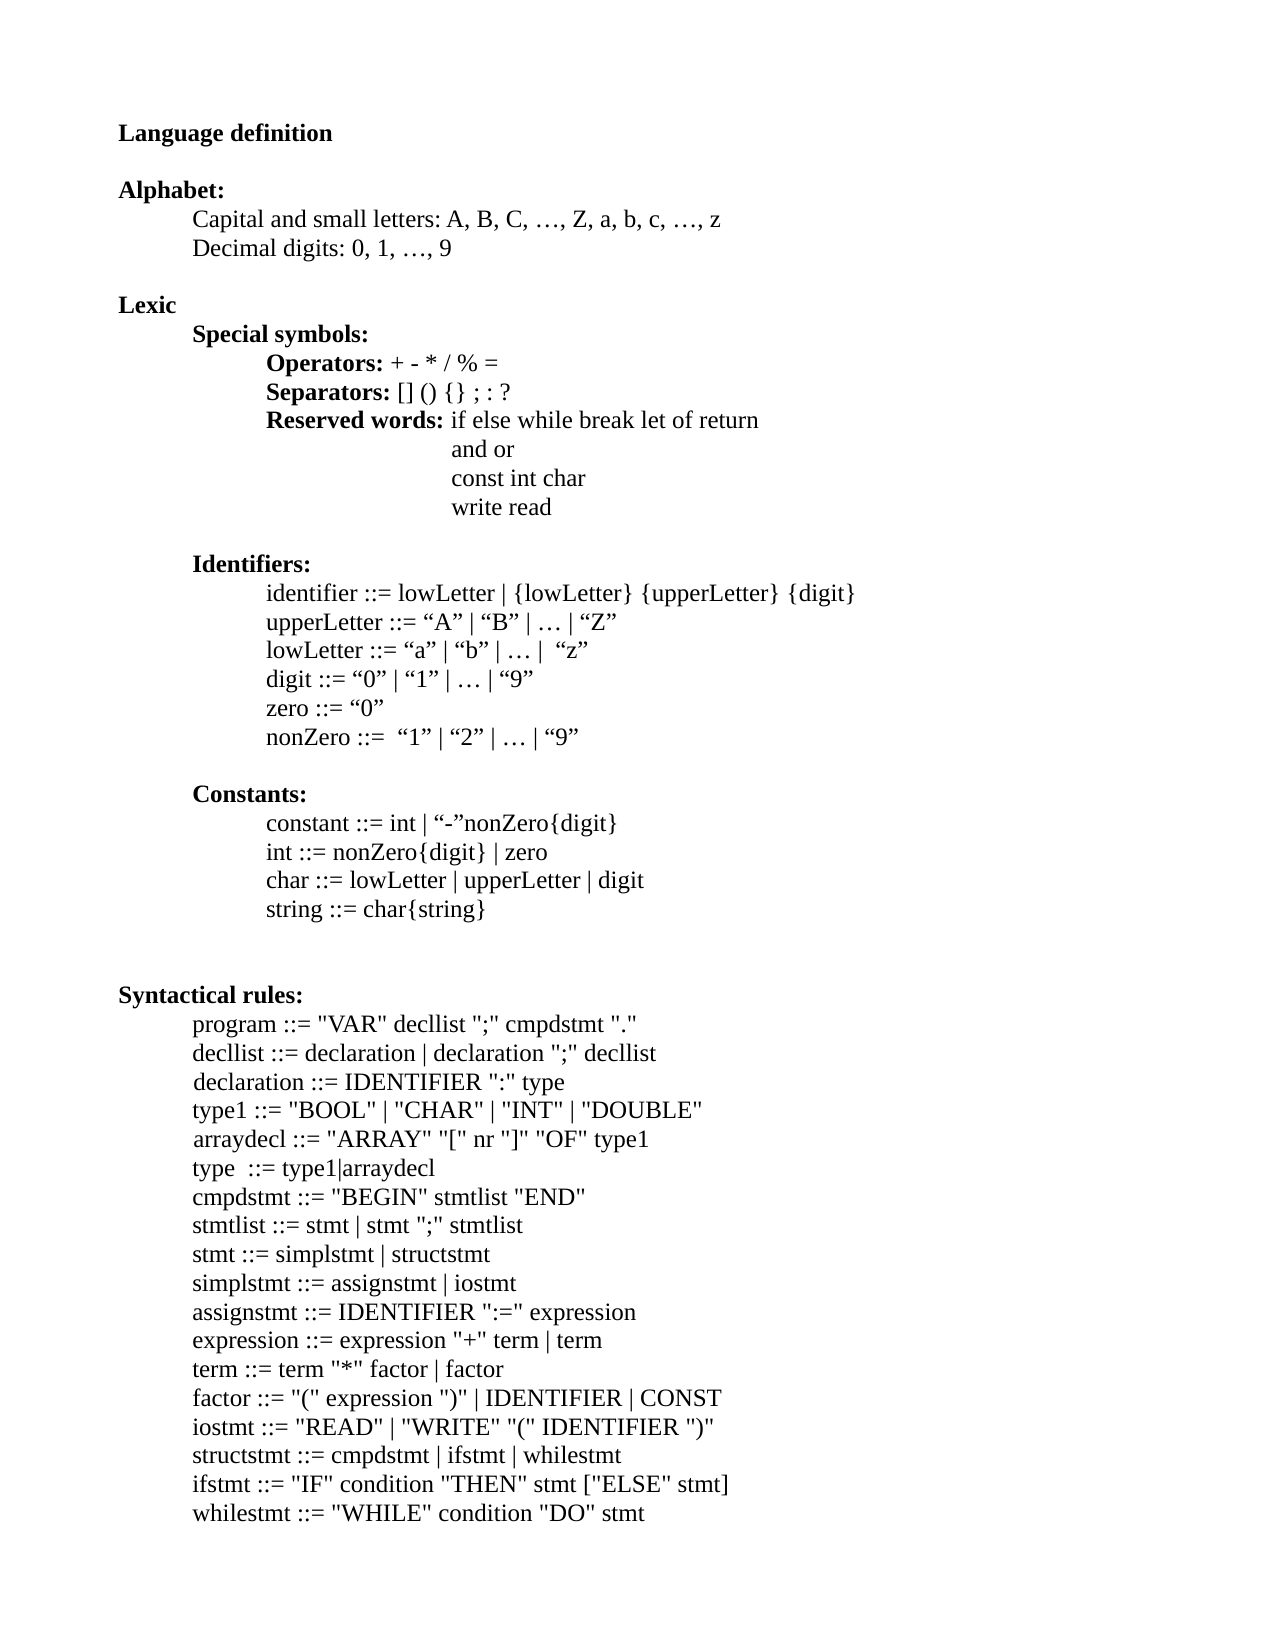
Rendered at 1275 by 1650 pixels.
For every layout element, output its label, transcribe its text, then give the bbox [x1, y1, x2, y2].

text int ::= nonZero{digit} | zero [118, 837, 1157, 866]
text Syntactical rules: [118, 981, 1157, 1009]
text iostmt ::= "READ" | "WRITE" "(" IDENTIFIER ")" [118, 1412, 1157, 1441]
text nonZero ::= “1” | “2” | … | “9” [118, 722, 1157, 751]
text assignstmt ::= IDENTIFIER ":=" expression [118, 1297, 1157, 1326]
text char ::= lowLetter | upperLetter | digit [118, 866, 1157, 894]
text type1 ::= "BOOL" | "CHAR" | "INT" | "DOUBLE" [118, 1096, 1157, 1124]
text stmtlist ::= stmt | stmt ";" stmtlist [118, 1211, 1157, 1239]
text structstmt ::= cmpdstmt | ifstmt | whilestmt [118, 1441, 1157, 1469]
text ifstmt ::= "IF" condition "THEN" stmt ["ELSE" stmt] [118, 1469, 1157, 1498]
text decllist ::= declaration | declaration ";" decllist [118, 1038, 1157, 1067]
text identifier ::= lowLetter | {lowLetter} {upperLetter} {digit} [118, 578, 1157, 607]
text factor ::= "(" expression ")" | IDENTIFIER | CONST [118, 1383, 1157, 1412]
text Identifiers: [118, 549, 1157, 578]
text string ::= char{string} [118, 894, 1157, 923]
text upperLetter ::= “A” | “B” | … | “Z” [118, 607, 1157, 636]
text digit ::= “0” | “1” | … | “9” [118, 664, 1157, 693]
text Operators: + - * / % = [118, 348, 1157, 377]
text and or [118, 434, 1157, 463]
text Alphabet: [118, 176, 1157, 204]
text const int char [118, 463, 1157, 492]
text cmpdstmt ::= "BEGIN" stmtlist "END" [118, 1182, 1157, 1211]
text Capital and small letters: A, B, C, …, Z, a, b, c, …, z [118, 204, 1157, 233]
text expression ::= expression "+" term | term [118, 1326, 1157, 1354]
text Special symbols: [118, 319, 1157, 348]
text Language definition [118, 118, 1157, 147]
text program ::= "VAR" decllist ";" cmpdstmt "." [118, 1009, 1157, 1038]
text arraydecl ::= "ARRAY" "[" nr "]" "OF" type1 [118, 1124, 1157, 1153]
text term ::= term "*" factor | factor [118, 1354, 1157, 1383]
text lowLetter ::= “a” | “b” | … | “z” [118, 636, 1157, 664]
text Decimal digits: 0, 1, …, 9 [118, 233, 1157, 262]
text write read [118, 492, 1157, 521]
text zero ::= “0” [118, 693, 1157, 722]
text declaration ::= IDENTIFIER ":" type [118, 1067, 1157, 1096]
text whilestmt ::= "WHILE" condition "DO" stmt [118, 1498, 1157, 1527]
text Separators: [] () {} ; : ? [118, 377, 1157, 406]
text Lexic [118, 291, 1157, 319]
text constant ::= int | “-”nonZero{digit} [118, 808, 1157, 837]
text Reserved words: if else while break let of return [118, 406, 1157, 434]
text type ::= type1|arraydecl [118, 1153, 1157, 1182]
text Constants: [118, 779, 1157, 808]
text stmt ::= simplstmt | structstmt [118, 1239, 1157, 1268]
text simplstmt ::= assignstmt | iostmt [118, 1268, 1157, 1297]
